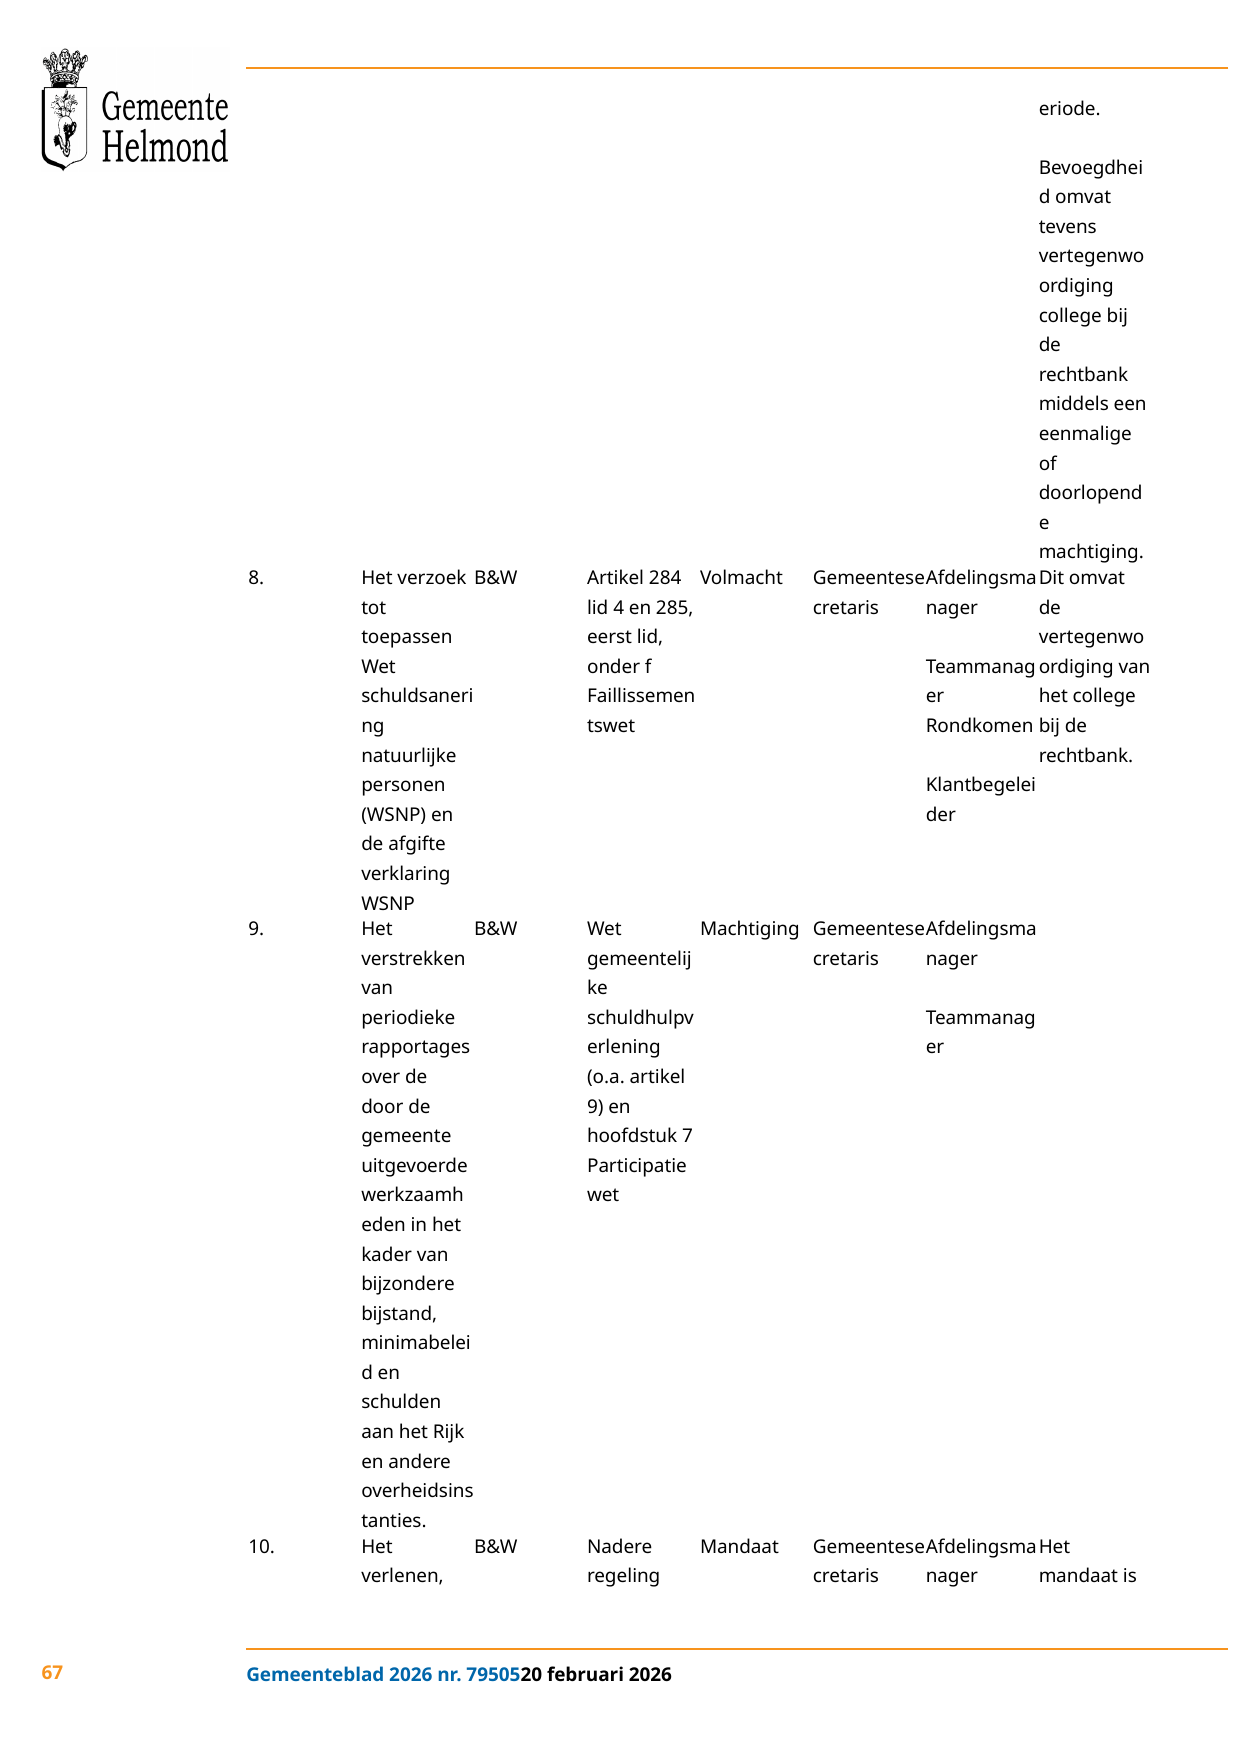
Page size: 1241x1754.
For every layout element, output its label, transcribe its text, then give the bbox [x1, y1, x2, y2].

table_cell Mandaat [700, 1533, 813, 1588]
table_cell Afdelingsmanager [926, 1533, 1038, 1588]
table_cell Gemeentesecretaris [813, 915, 926, 1533]
table_cell B&W [474, 1533, 587, 1588]
table_cell Volmacht [700, 564, 813, 915]
table_cell Artikel 284 lid 4 en 285, eerst lid, onder f Faillissementswet [587, 564, 700, 915]
table_cell B&W [474, 915, 587, 1533]
table_cell [361, 95, 474, 564]
table_cell [813, 95, 926, 564]
table_cell [248, 95, 361, 564]
table_cell Het verlenen, [361, 1533, 474, 1588]
table_cell Het verstrekken van periodieke rapportages over de door de gemeente uitgevoerde werkzaamheden in het kader van bijzondere bijstand, minimabeleid en schulden aan het Rijk en andere overheidsinstanties. [361, 915, 474, 1533]
table_cell [587, 95, 700, 564]
table_cell [474, 95, 587, 564]
table_cell Afdelingsmanager Teammanager Rondkomen Klantbegeleider [926, 564, 1038, 915]
table_cell Machtiging [700, 915, 813, 1533]
table_cell Het verzoek tot toepassen Wet schuldsanering natuurlijke personen (WSNP) en de afgifte verklaring WSNP [361, 564, 474, 915]
table_cell eriode. Bevoegdheid omvat tevens vertegenwoordiging college bij de rechtbank middels een eenmalige of doorlopende machtiging. [1039, 95, 1152, 564]
table_cell Gemeentesecretaris [813, 1533, 926, 1588]
table_cell [926, 95, 1038, 564]
table_cell Wet gemeentelijke schuldhulpverlening (o.a. artikel 9) en hoofdstuk 7 Participatiewet [587, 915, 700, 1533]
table_cell [1039, 915, 1152, 1533]
table_cell Afdelingsmanager Teammanager [926, 915, 1038, 1533]
table_cell 10. [248, 1533, 361, 1588]
table_cell Nadere regeling [587, 1533, 700, 1588]
table_cell B&W [474, 564, 587, 915]
table_cell 8. [248, 564, 361, 915]
table_cell Gemeentesecretaris [813, 564, 926, 915]
table_cell Dit omvat de vertegenwoordiging van het college bij de rechtbank. [1039, 564, 1152, 915]
table_cell Het mandaat is [1039, 1533, 1152, 1588]
table_cell 9. [248, 915, 361, 1533]
picture [41, 47, 231, 172]
table_cell [700, 95, 813, 564]
